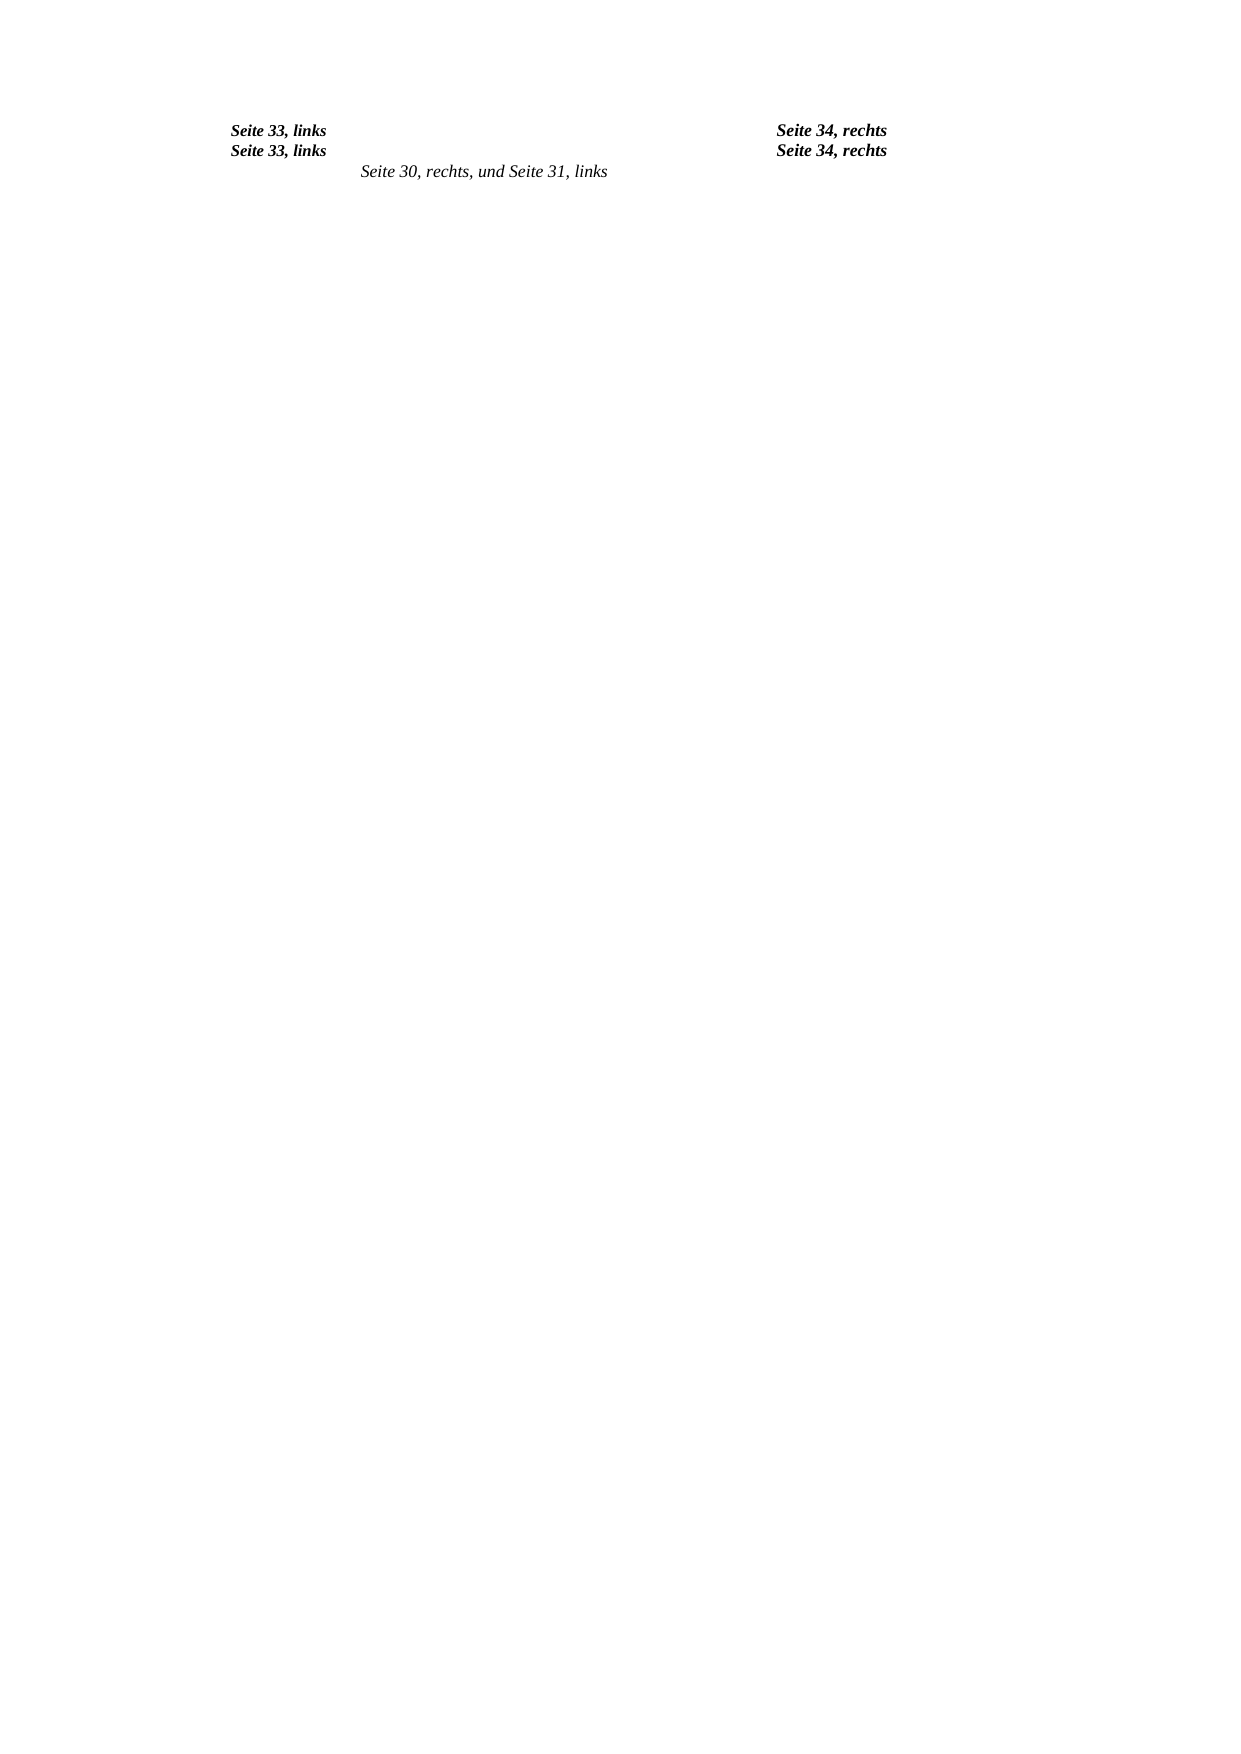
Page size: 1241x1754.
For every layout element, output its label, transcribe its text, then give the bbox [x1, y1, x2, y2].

text Seite 30, rechts, und Seite 31, links [231, 160, 609, 181]
